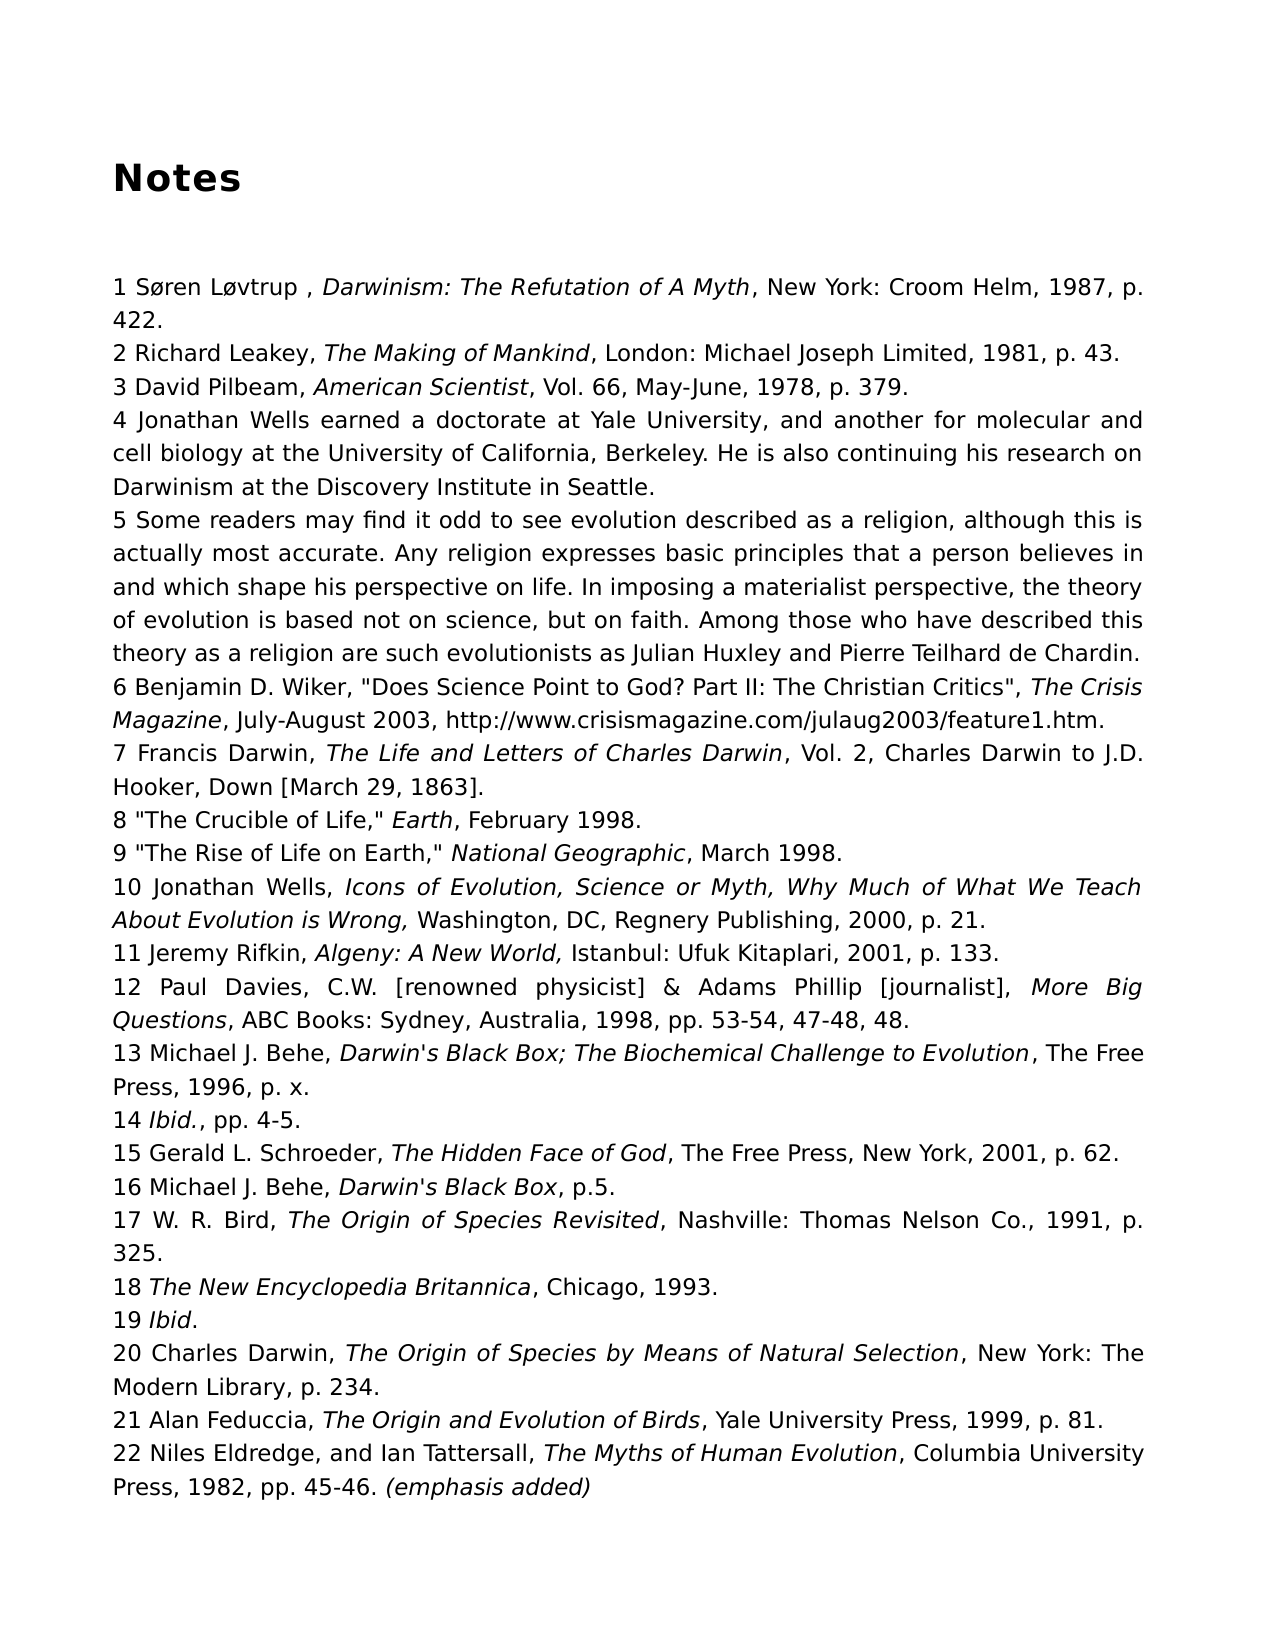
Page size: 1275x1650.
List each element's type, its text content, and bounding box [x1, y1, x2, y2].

text 4 Jonathan Wells earned a doctorate at Yale University, and another for molecular and cell biology at the University of California, Berkeley. He is also continuing his research on Darwinism at the Discovery Institute in Seattle. [112, 402, 1145, 502]
text 9 "The Rise of Life on Earth," National Geographic, March 1998. [112, 835, 1145, 868]
text 22 Niles Eldredge, and Ian Tattersall, The Myths of Human Evolution, Columbia University Press, 1982, pp. 45-46. (emphasis added) [112, 1435, 1145, 1502]
text 7 Francis Darwin, The Life and Letters of Charles Darwin, Vol. 2, Charles Darwin to J.D. Hooker, Down [March 29, 1863]. [112, 735, 1145, 802]
text 10 Jonathan Wells, Icons of Evolution, Science or Myth, Why Much of What We Teach About Evolution is Wrong, Washington, DC, Regnery Publishing, 2000, p. 21. [112, 868, 1145, 935]
text 5 Some readers may find it odd to see evolution described as a religion, although this is actually most accurate. Any religion expresses basic principles that a person believes in and which shape his perspective on life. In imposing a materialist perspective, the theory of evolution is based not on science, but on faith. Among those who have described this theory as a religion are such evolutionists as Julian Huxley and Pierre Teilhard de Chardin. [112, 502, 1145, 668]
text 12 Paul Davies, C.W. [renowned physicist] & Adams Phillip [journalist], More Big Questions, ABC Books: Sydney, Australia, 1998, pp. 53-54, 47-48, 48. [112, 968, 1145, 1035]
text 2 Richard Leakey, The Making of Mankind, London: Michael Joseph Limited, 1981, p. 43. [112, 335, 1145, 368]
text 6 Benjamin D. Wiker, "Does Science Point to God? Part II: The Christian Critics", The Crisis Magazine, July-August 2003, http://www.crisismagazine.com/julaug2003/feature1.htm. [112, 668, 1145, 735]
text 18 The New Encyclopedia Britannica, Chicago, 1993. [112, 1268, 1145, 1302]
text 14 Ibid., pp. 4-5. [112, 1102, 1145, 1135]
text 19 Ibid. [112, 1302, 1145, 1335]
text Notes [112, 148, 1145, 202]
text 16 Michael J. Behe, Darwin's Black Box, p.5. [112, 1168, 1145, 1202]
text 13 Michael J. Behe, Darwin's Black Box; The Biochemical Challenge to Evolution, The Free Press, 1996, p. x. [112, 1035, 1145, 1102]
text 20 Charles Darwin, The Origin of Species by Means of Natural Selection, New York: The Modern Library, p. 234. [112, 1335, 1145, 1402]
text 15 Gerald L. Schroeder, The Hidden Face of God, The Free Press, New York, 2001, p. 62. [112, 1135, 1145, 1168]
text 21 Alan Feduccia, The Origin and Evolution of Birds, Yale University Press, 1999, p. 81. [112, 1402, 1145, 1435]
text 1 Søren Løvtrup , Darwinism: The Refutation of A Myth, New York: Croom Helm, 1987, p. 422. [112, 268, 1145, 335]
text 3 David Pilbeam, American Scientist, Vol. 66, May-June, 1978, p. 379. [112, 368, 1145, 402]
text 11 Jeremy Rifkin, Algeny: A New World, Istanbul: Ufuk Kitaplari, 2001, p. 133. [112, 935, 1145, 968]
text 17 W. R. Bird, The Origin of Species Revisited, Nashville: Thomas Nelson Co., 1991, p. 325. [112, 1202, 1145, 1268]
text 8 "The Crucible of Life," Earth, February 1998. [112, 802, 1145, 835]
